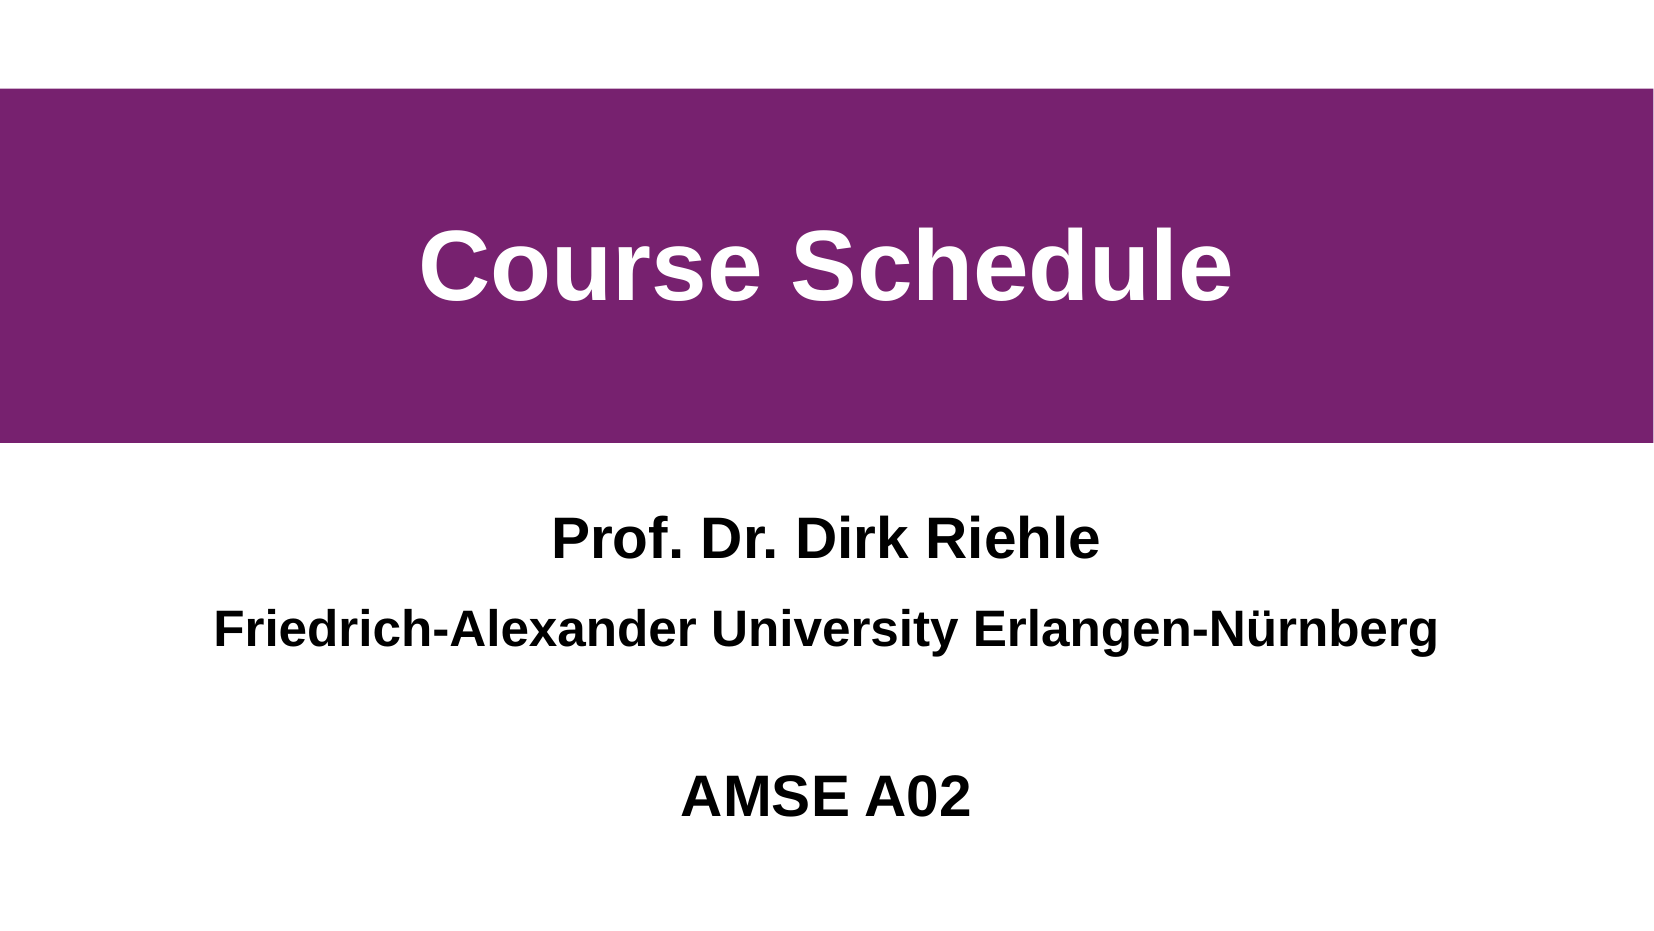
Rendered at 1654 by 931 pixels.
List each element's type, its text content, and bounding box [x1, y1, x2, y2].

title Course Schedule [0, 88, 1654, 443]
subtitle Prof. Dr. Dirk Riehle Friedrich-Alexander University Erlangen-Nürnberg AMSE A02 [29, 472, 1625, 886]
